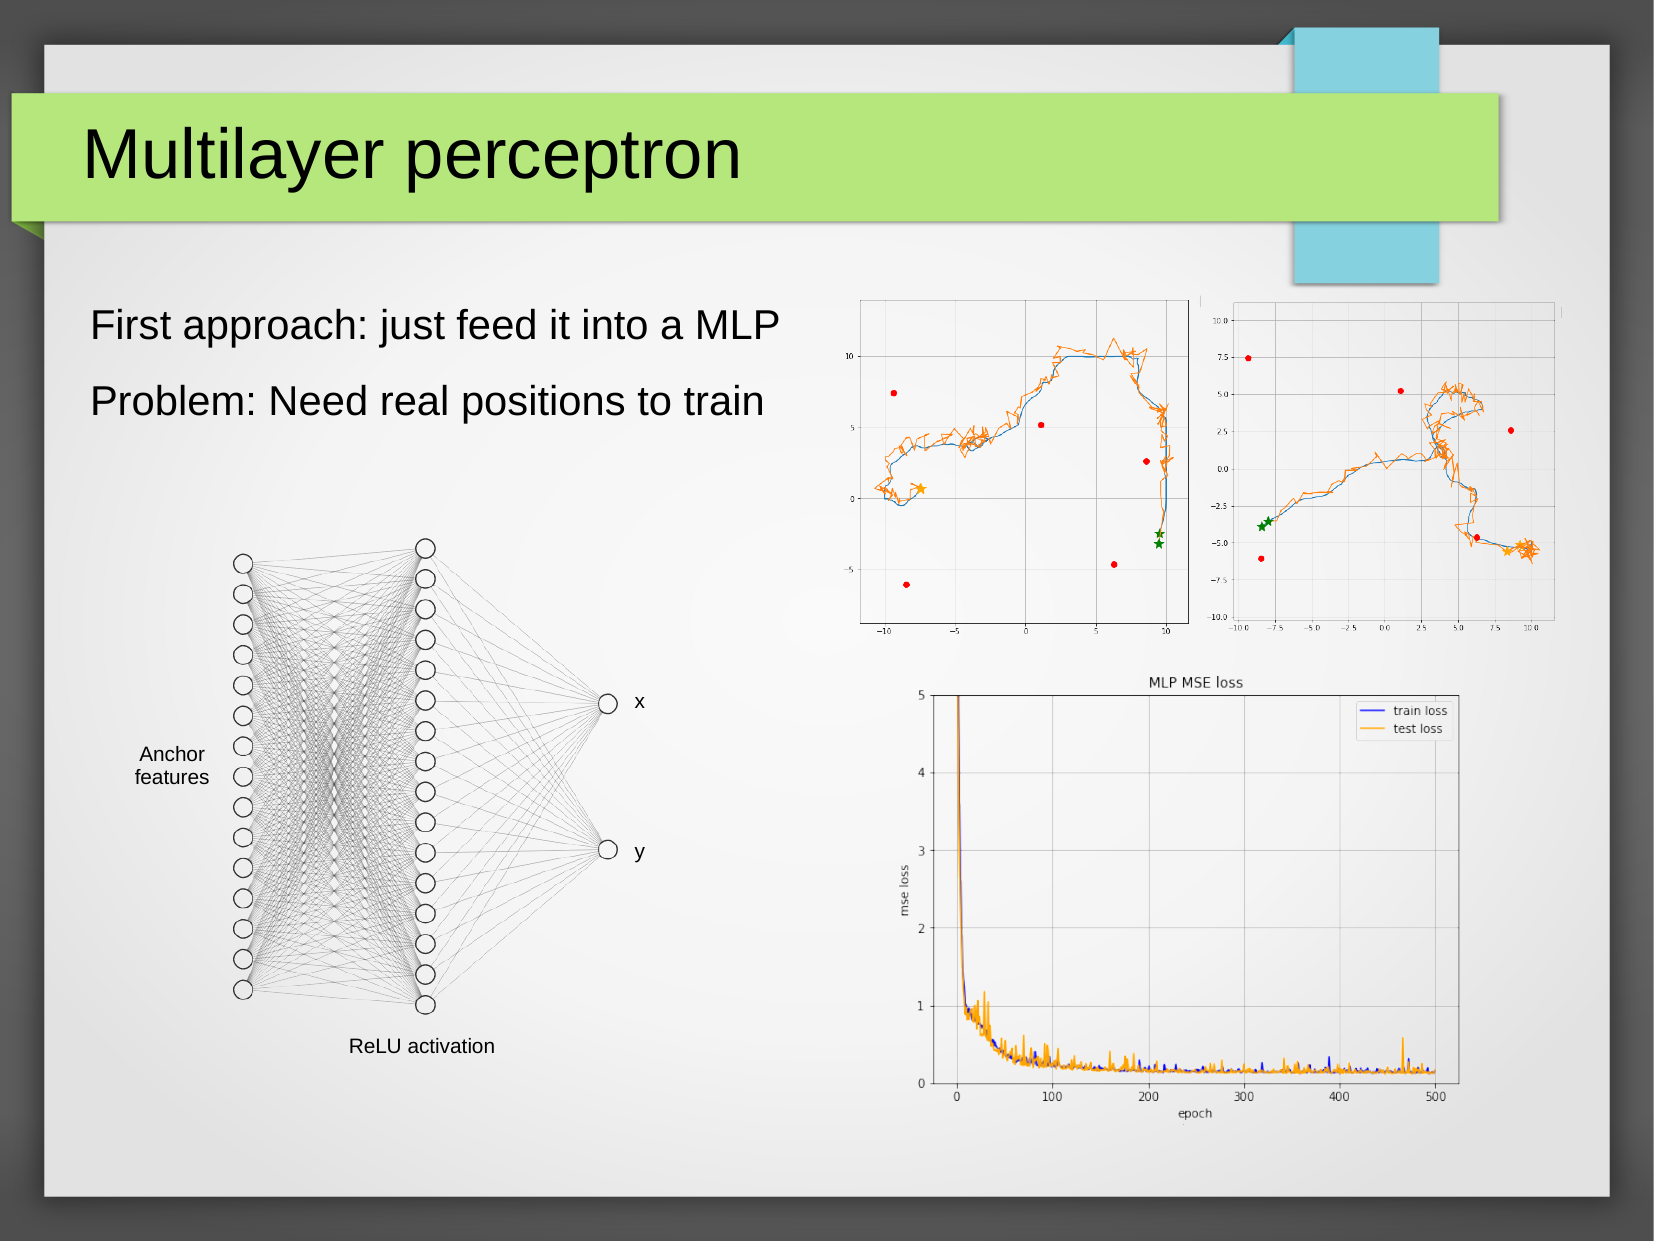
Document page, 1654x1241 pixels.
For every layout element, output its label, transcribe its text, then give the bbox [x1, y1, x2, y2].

text_box ReLU activation [334, 1026, 511, 1066]
text_box y [619, 831, 661, 871]
text_box Anchor features [120, 735, 225, 797]
list First approach: just feed it into a MLP Problem: Need real positions to train [90, 301, 817, 646]
picture [0, 0, 1654, 1241]
text_box x [619, 681, 661, 721]
title Multilayer perceptron [82, 94, 1264, 213]
